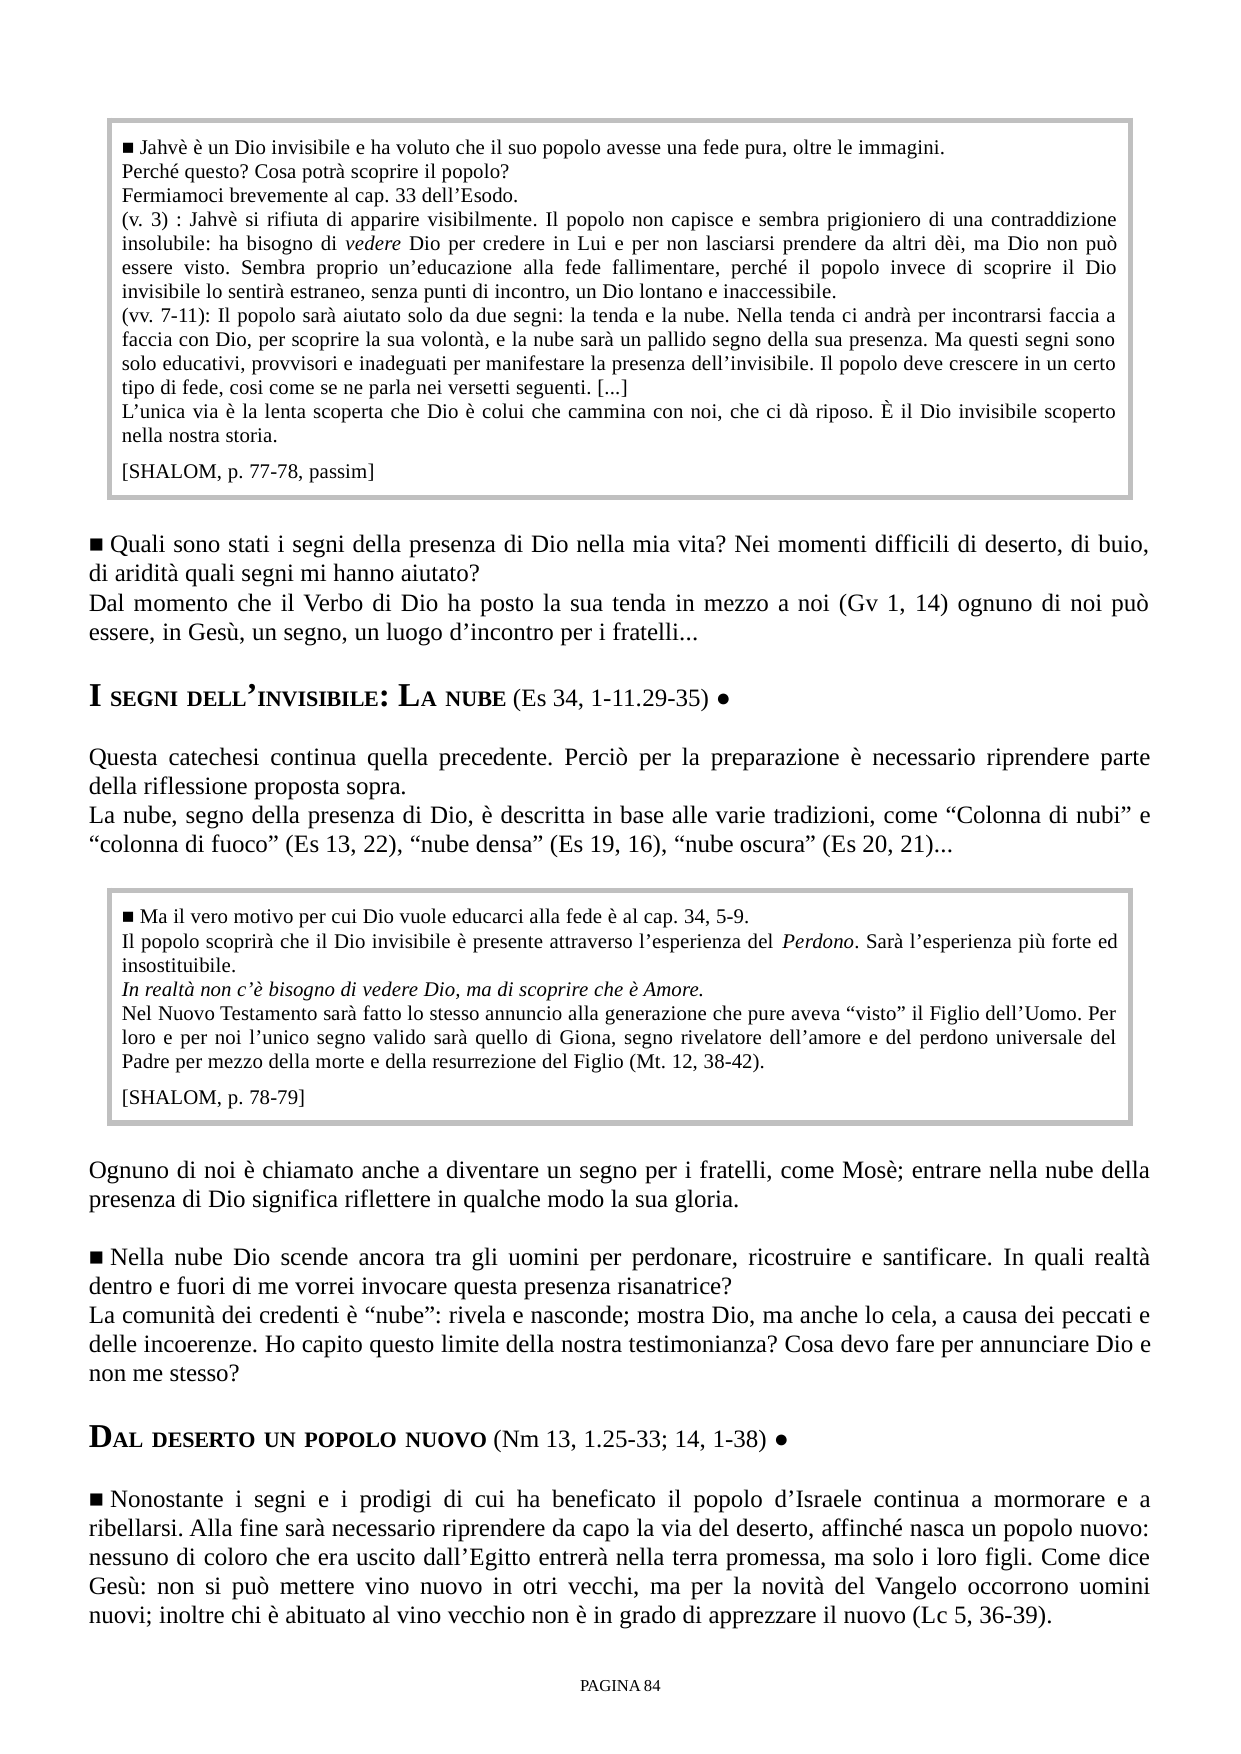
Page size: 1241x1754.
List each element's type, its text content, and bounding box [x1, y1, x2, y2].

table_header ■ Jahvè è un Dio invisibile e ha voluto che il suo popolo avesse una fede pura, oltre le immagini. Perché questo? Cosa potrà scoprire il popolo? Fermiamoci brevemente al cap. 33 dell’Esodo. (v. 3) : Jahvè si rifiuta di apparire visibilmente. Il popolo non capisce e sembra prigioniero di una contraddizione insolubile: ha bisogno di vedere Dio per credere in Lui e per non lasciarsi prendere da altri dèi, ma Dio non può essere visto. Sembra proprio un’educazione alla fede fallimentare, perché il popolo invece di scoprire il Dio invisibile lo sentirà estraneo, senza punti di incontro, un Dio lontano e inaccessibile. (vv. 7-11): Il popolo sarà aiutato solo da due segni: la tenda e la nube. Nella tenda ci andrà per incontrarsi faccia a faccia con Dio, per scoprire la sua volontà, e la nube sarà un pallido segno della sua presenza. Ma questi segni sono solo educativi, provvisori e inadeguati per manifestare la presenza dell’invisibile. Il popolo deve crescere in un certo tipo di fede, cosi come se ne parla nei versetti seguenti. [...] L’unica via è la lenta scoperta che Dio è colui che cammina con noi, che ci dà riposo. È il Dio invisibile scoperto nella nostra storia. [SHALOM, p. 77-78, passim] [112, 123, 1128, 495]
text Dal momento che il Verbo di Dio ha posto la sua tenda in mezzo a noi (Gv 1, 14) ognuno di noi può essere, in Gesù, un segno, un luogo d’incontro per i fratelli... [88, 587, 1152, 646]
text I segni dell’invisibile: La nube (Es 34, 1-11.29-35) ● [88, 674, 1152, 713]
text Dal deserto un popolo nuovo (Nm 13, 1.25-33; 14, 1-38) ● [88, 1416, 1152, 1455]
text Questa catechesi continua quella precedente. Perciò per la preparazione è necessario riprendere parte della riflessione proposta sopra. [88, 742, 1152, 800]
text ■ Nonostante i segni e i prodigi di cui ha beneficato il popolo d’Israele continua a mormorare e a ribellarsi. Alla fine sarà necessario riprendere da capo la via del deserto, affinché nasca un popolo nuovo: nessuno di coloro che era uscito dall’Egitto entrerà nella terra promessa, ma solo i loro figli. Come dice Gesù: non si può mettere vino nuovo in otri vecchi, ma per la novità del Vangelo occorrono uomini nuovi; inoltre chi è abituato al vino vecchio non è in grado di apprezzare il nuovo (Lc 5, 36-39). [88, 1484, 1152, 1629]
text Ognuno di noi è chiamato anche a diventare un segno per i fratelli, come Mosè; entrare nella nube della presenza di Dio significa riflettere in qualche modo la sua gloria. [88, 1155, 1152, 1213]
text La comunità dei credenti è “nube”: rivela e nasconde; mostra Dio, ma anche lo cela, a causa dei peccati e delle incoerenze. Ho capito questo limite della nostra testimonianza? Cosa devo fare per annunciare Dio e non me stesso? [88, 1300, 1152, 1387]
text ■ Quali sono stati i segni della presenza di Dio nella mia vita? Nei momenti difficili di deserto, di buio, di aridità quali segni mi hanno aiutato? [88, 529, 1152, 587]
table_header ■ Ma il vero motivo per cui Dio vuole educarci alla fede è al cap. 34, 5-9. Il popolo scoprirà che il Dio invisibile è presente attraverso l’esperienza del Perdono. Sarà l’esperienza più forte ed insostituibile. In realtà non c’è bisogno di vedere Dio, ma di scoprire che è Amore. Nel Nuovo Testamento sarà fatto lo stesso annuncio alla generazione che pure aveva “visto” il Figlio dell’Uomo. Per loro e per noi l’unico segno valido sarà quello di Giona, segno rivelatore dell’amore e del perdono universale del Padre per mezzo della morte e della resurrezione del Figlio (Mt. 12, 38-42). [SHALOM, p. 78-79] [112, 893, 1128, 1120]
text ■ Nella nube Dio scende ancora tra gli uomini per perdonare, ricostruire e santificare. In quali realtà dentro e fuori di me vorrei invocare questa presenza risanatrice? [88, 1242, 1152, 1300]
text La nube, segno della presenza di Dio, è descritta in base alle varie tradizioni, come “Colonna di nubi” e “colonna di fuoco” (Es 13, 22), “nube densa” (Es 19, 16), “nube oscura” (Es 20, 21)... [88, 800, 1152, 858]
